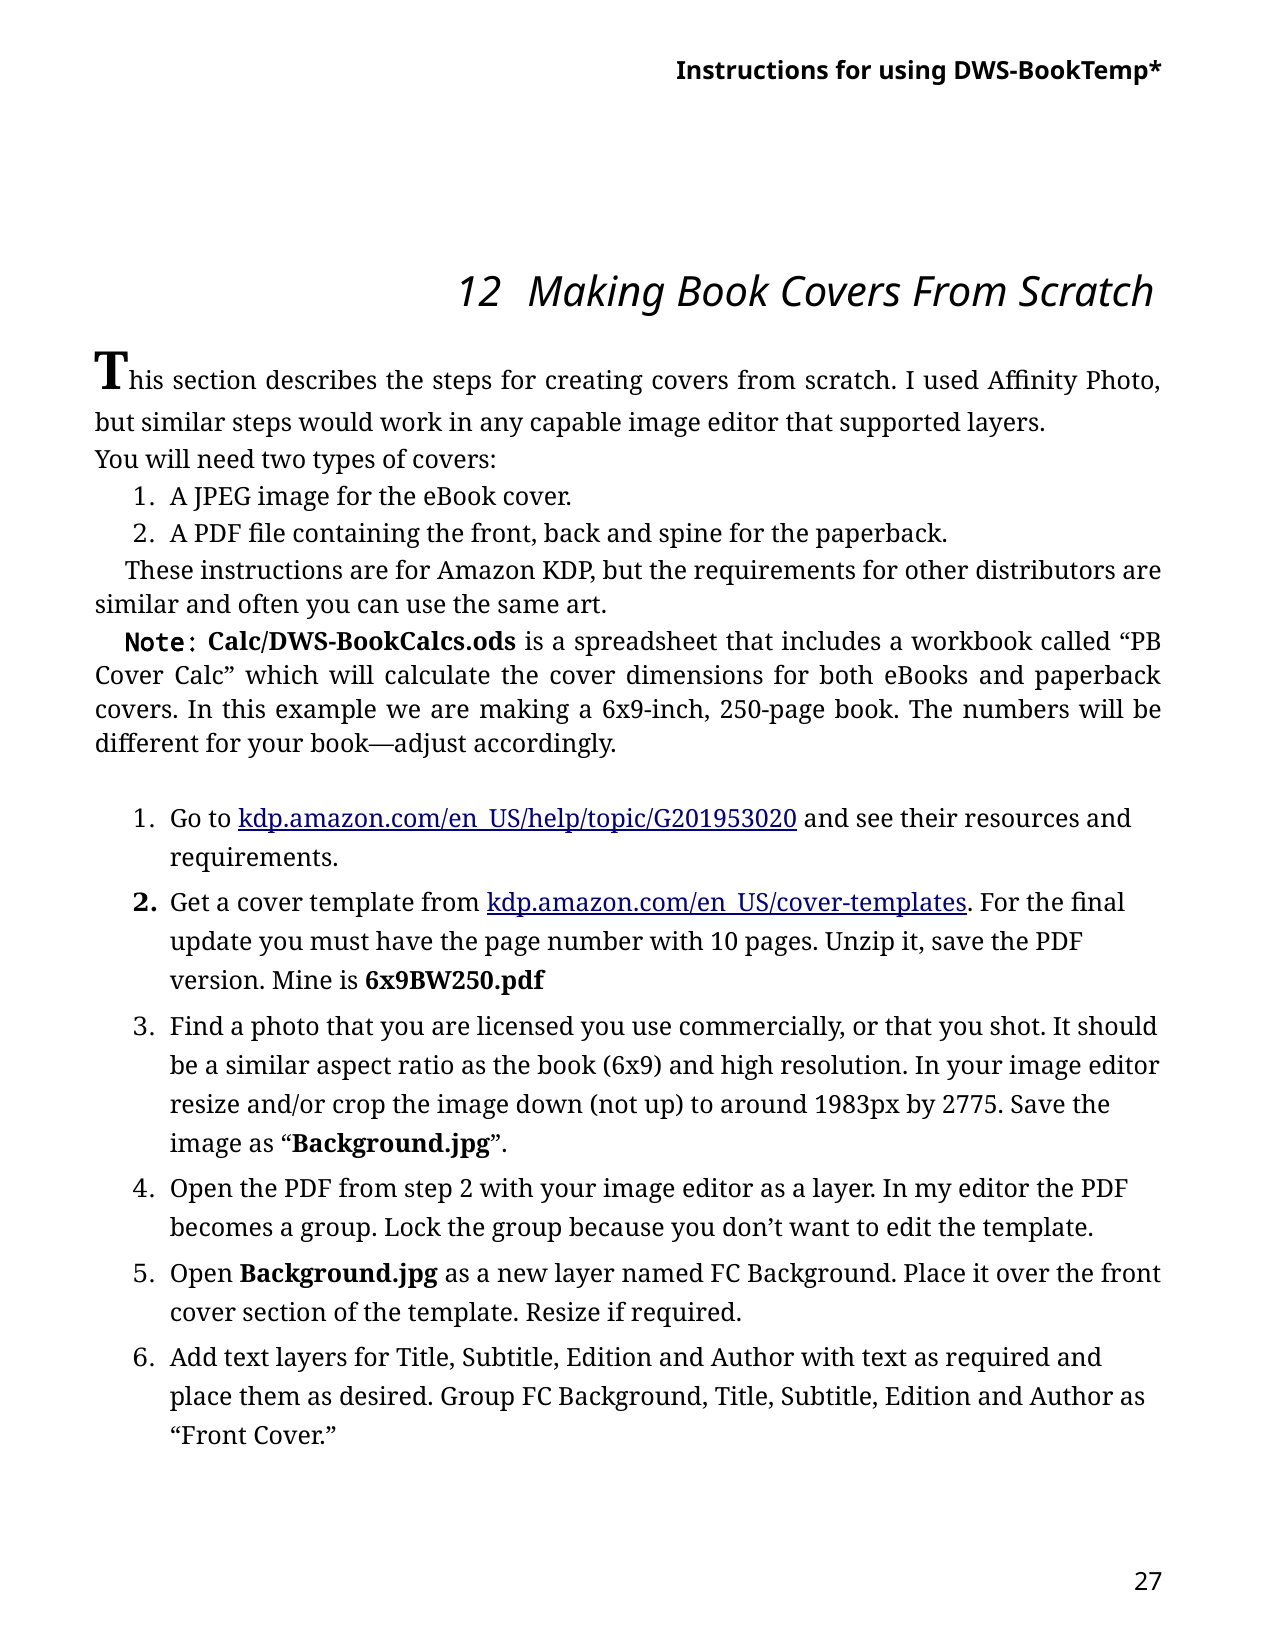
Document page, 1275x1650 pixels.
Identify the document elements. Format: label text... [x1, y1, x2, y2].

text This section describes the steps for creating covers from scratch. I used Affinity Photo, but similar steps would work in any capable image editor that supported layers. [94, 333, 1162, 438]
list Get a cover template from kdp.amazon.com/en_US/cover-templates. For the final update you must have the page number with 10 pages. Unzip it, save the PDF version. Mine is 6x9BW250.pdf [132, 885, 1162, 997]
list Go to kdp.amazon.com/en_US/help/topic/G201953020 and see their resources and requirements. [132, 800, 1162, 873]
list A JPEG image for the eBook cover. [132, 479, 1162, 513]
text You will need two types of covers: [94, 442, 1162, 476]
text Note: Calc/DWS-BookCalcs.ods is a spreadsheet that includes a workbook called “PB Cover Calc” which will calculate the cover dimensions for both eBooks and paperback covers. In this example we are making a 6x9-inch, 250-page book. The numbers will be different for your book—adjust accordingly. [94, 624, 1162, 760]
text These instructions are for Amazon KDP, but the requirements for other distributors are similar and often you can use the same art. [94, 553, 1162, 621]
list Open the PDF from step 2 with your image editor as a layer. In my editor the PDF becomes a group. Lock the group because you don’t want to edit the template. [132, 1171, 1162, 1244]
subtitle Making Book Covers From Scratch [94, 258, 1162, 321]
list Open Background.jpg as a new layer named FC Background. Place it over the front cover section of the template. Resize if required. [132, 1255, 1162, 1328]
list Find a photo that you are licensed you use commercially, or that you shot. It should be a similar aspect ratio as the book (6x9) and high resolution. In your image editor resize and/or crop the image down (not up) to around 1983px by 2775. Save the image as “Background.jpg”. [132, 1008, 1162, 1160]
list Add text layers for Title, Subtitle, Edition and Author with text as required and place them as desired. Group FC Background, Title, Subtitle, Edition and Author as “Front Cover.” [132, 1340, 1162, 1452]
list A PDF file containing the front, back and spine for the paperback. [132, 516, 1162, 550]
